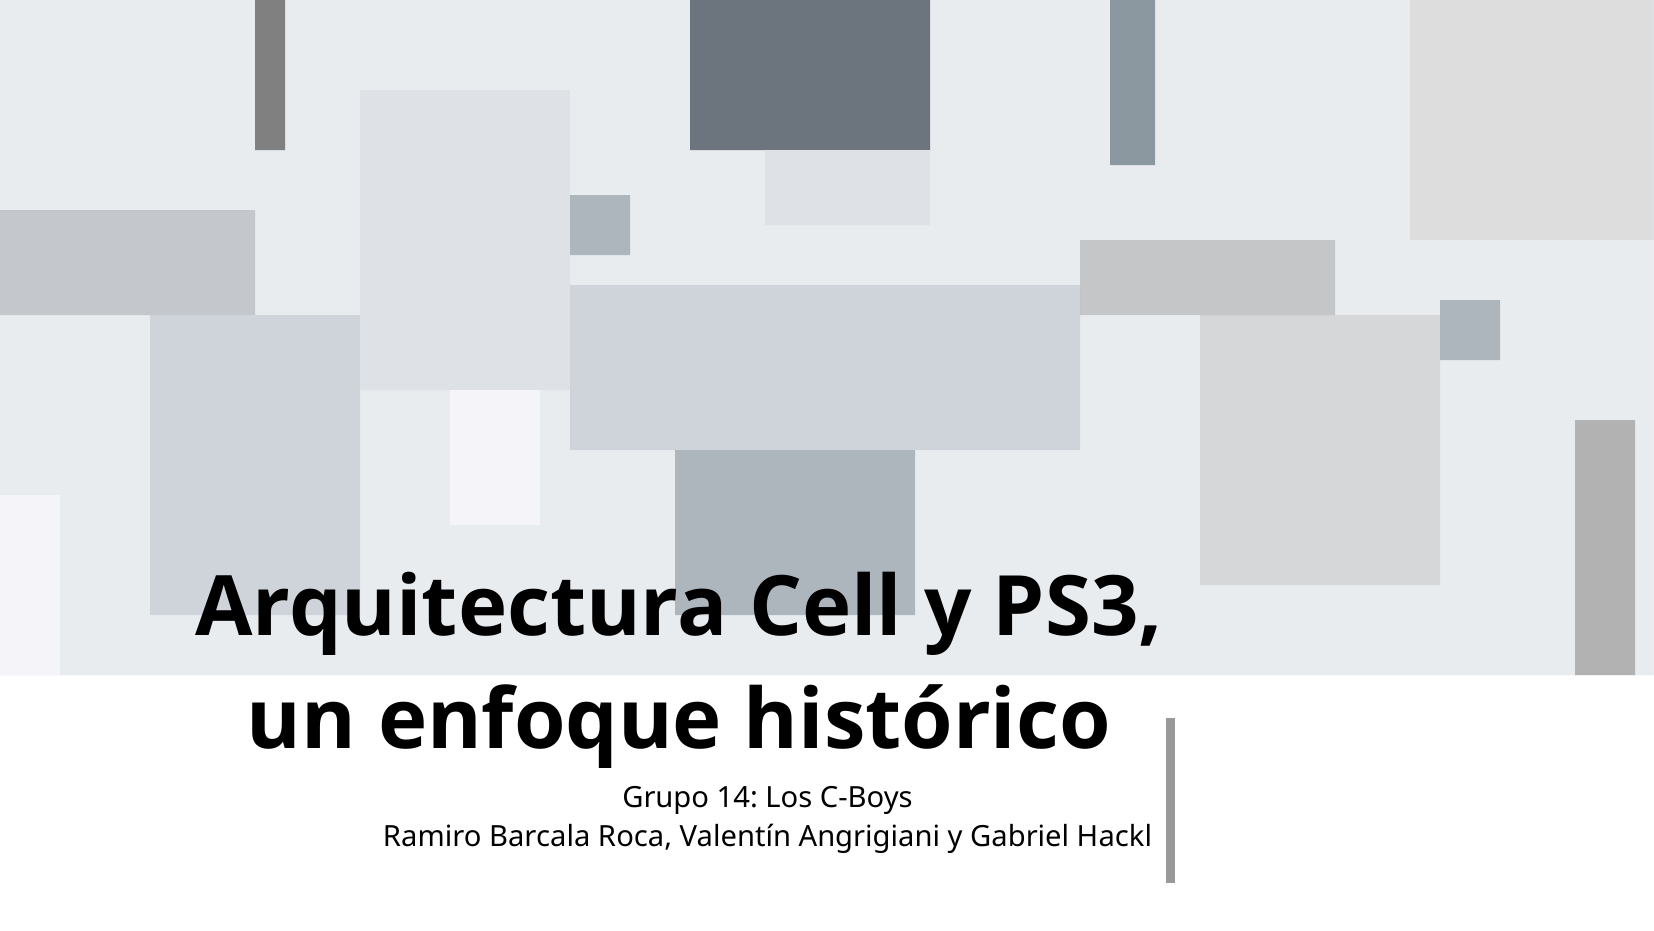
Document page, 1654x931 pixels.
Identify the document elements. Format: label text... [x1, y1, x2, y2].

subtitle Grupo 14: Los C-Boys Ramiro Barcala Roca, Valentín Angrigiani y Gabriel Hackl [0, 738, 1536, 894]
title Arquitectura Cell y PS3, un enfoque histórico [177, 472, 1182, 848]
